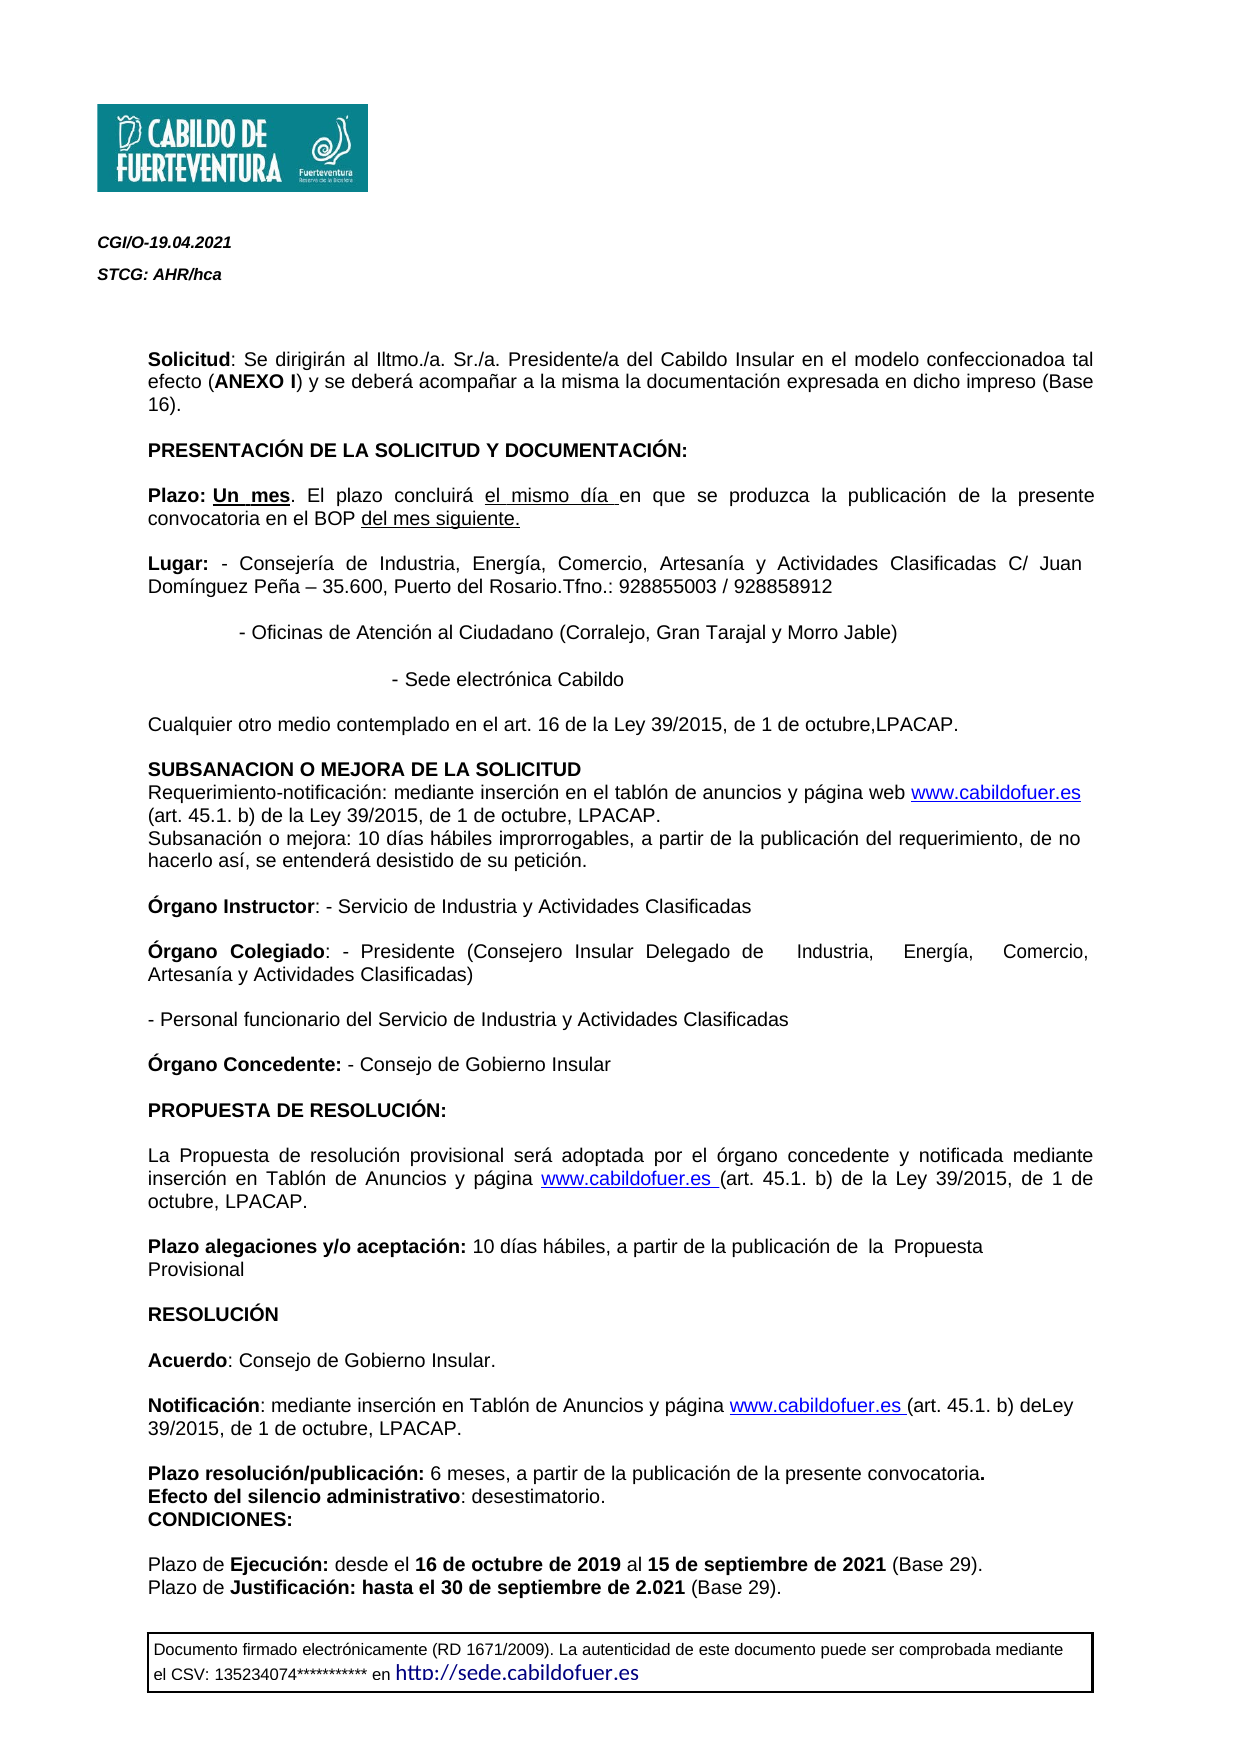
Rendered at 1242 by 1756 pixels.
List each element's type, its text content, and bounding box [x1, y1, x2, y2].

text Lugar: - Consejería de Industria, Energía, Comercio, Artesanía y Actividades Clasificadas C/ Juan Domínguez Peña – 35.600, Puerto del Rosario.Tfno.: 928855003 / 928858912 [148, 552, 1088, 598]
text Subsanación o mejora: 10 días hábiles improrrogables, a partir de la publicación del requerimiento, de no hacerlo así, se entenderá desistido de su petición. [148, 826, 1088, 872]
text Órgano Colegiado: - Presidente (Consejero Insular Delegado de Industria, Energía, Comercio, Artesanía y Actividades Clasificadas) [148, 940, 1094, 986]
text SUBSANACION O MEJORA DE LA SOLICITUD [148, 758, 1106, 781]
text La Propuesta de resolución provisional será adoptada por el órgano concedente y notificada mediante inserción en Tablón de Anuncios y página www.cabildofuer.es (art. 45.1. b) de la Ley 39/2015, de 1 de octubre, LPACAP. [148, 1144, 1094, 1213]
text Plazo: Un mes. El plazo concluirá el mismo día en que se produzca la publicación de la presente convocatoria en el BOP del mes siguiente. [148, 484, 1095, 529]
text Requerimiento-notificación: mediante inserción en el tablón de anuncios y página web www.cabildofuer.es (art. 45.1. b) de la Ley 39/2015, de 1 de octubre, LPACAP. [148, 781, 1086, 826]
text RESOLUCIÓN [148, 1303, 1106, 1326]
text - Personal funcionario del Servicio de Industria y Actividades Clasificadas [148, 1008, 1106, 1031]
text Órgano Instructor: - Servicio de Industria y Actividades Clasificadas [148, 894, 1106, 917]
list Oficinas de Atención al Ciudadano (Corralejo, Gran Tarajal y Morro Jable) [238, 620, 1106, 644]
text CONDICIONES: [148, 1507, 1106, 1530]
text Plazo de Ejecución: desde el 16 de octubre de 2019 al 15 de septiembre de 2021 (Base 29). Plazo de Justificación: hasta el 30 de septiembre de 2.021 (Base 29). [148, 1553, 1022, 1598]
text Notificación: mediante inserción en Tablón de Anuncios y página www.cabildofuer.es (art. 45.1. b) deLey 39/2015, de 1 de octubre, LPACAP. [148, 1394, 1088, 1439]
text Plazo alegaciones y/o aceptación: 10 días hábiles, a partir de la publicación de la Propuesta Provisional [148, 1235, 1048, 1281]
text Plazo resolución/publicación: 6 meses, a partir de la publicación de la presente convocatoria. Efecto del silencio administrativo: desestimatorio. [148, 1462, 1035, 1507]
text PRESENTACIÓN DE LA SOLICITUD Y DOCUMENTACIÓN: [148, 438, 1106, 461]
list Sede electrónica Cabildo [391, 666, 1106, 690]
text Órgano Concedente: - Consejo de Gobierno Insular [148, 1053, 1106, 1076]
text Cualquier otro medio contemplado en el art. 16 de la Ley 39/2015, de 1 de octubre,LPACAP. [148, 713, 1106, 735]
text Solicitud: Se dirigirán al Iltmo./a. Sr./a. Presidente/a del Cabildo Insular en el modelo confeccionadoa tal efecto (ANEXO I) y se deberá acompañar a la misma la documentación expresada en dicho impreso (Base 16). [148, 347, 1095, 416]
text Acuerdo: Consejo de Gobierno Insular. [148, 1348, 1106, 1371]
text PROPUESTA DE RESOLUCIÓN: [148, 1099, 1106, 1121]
